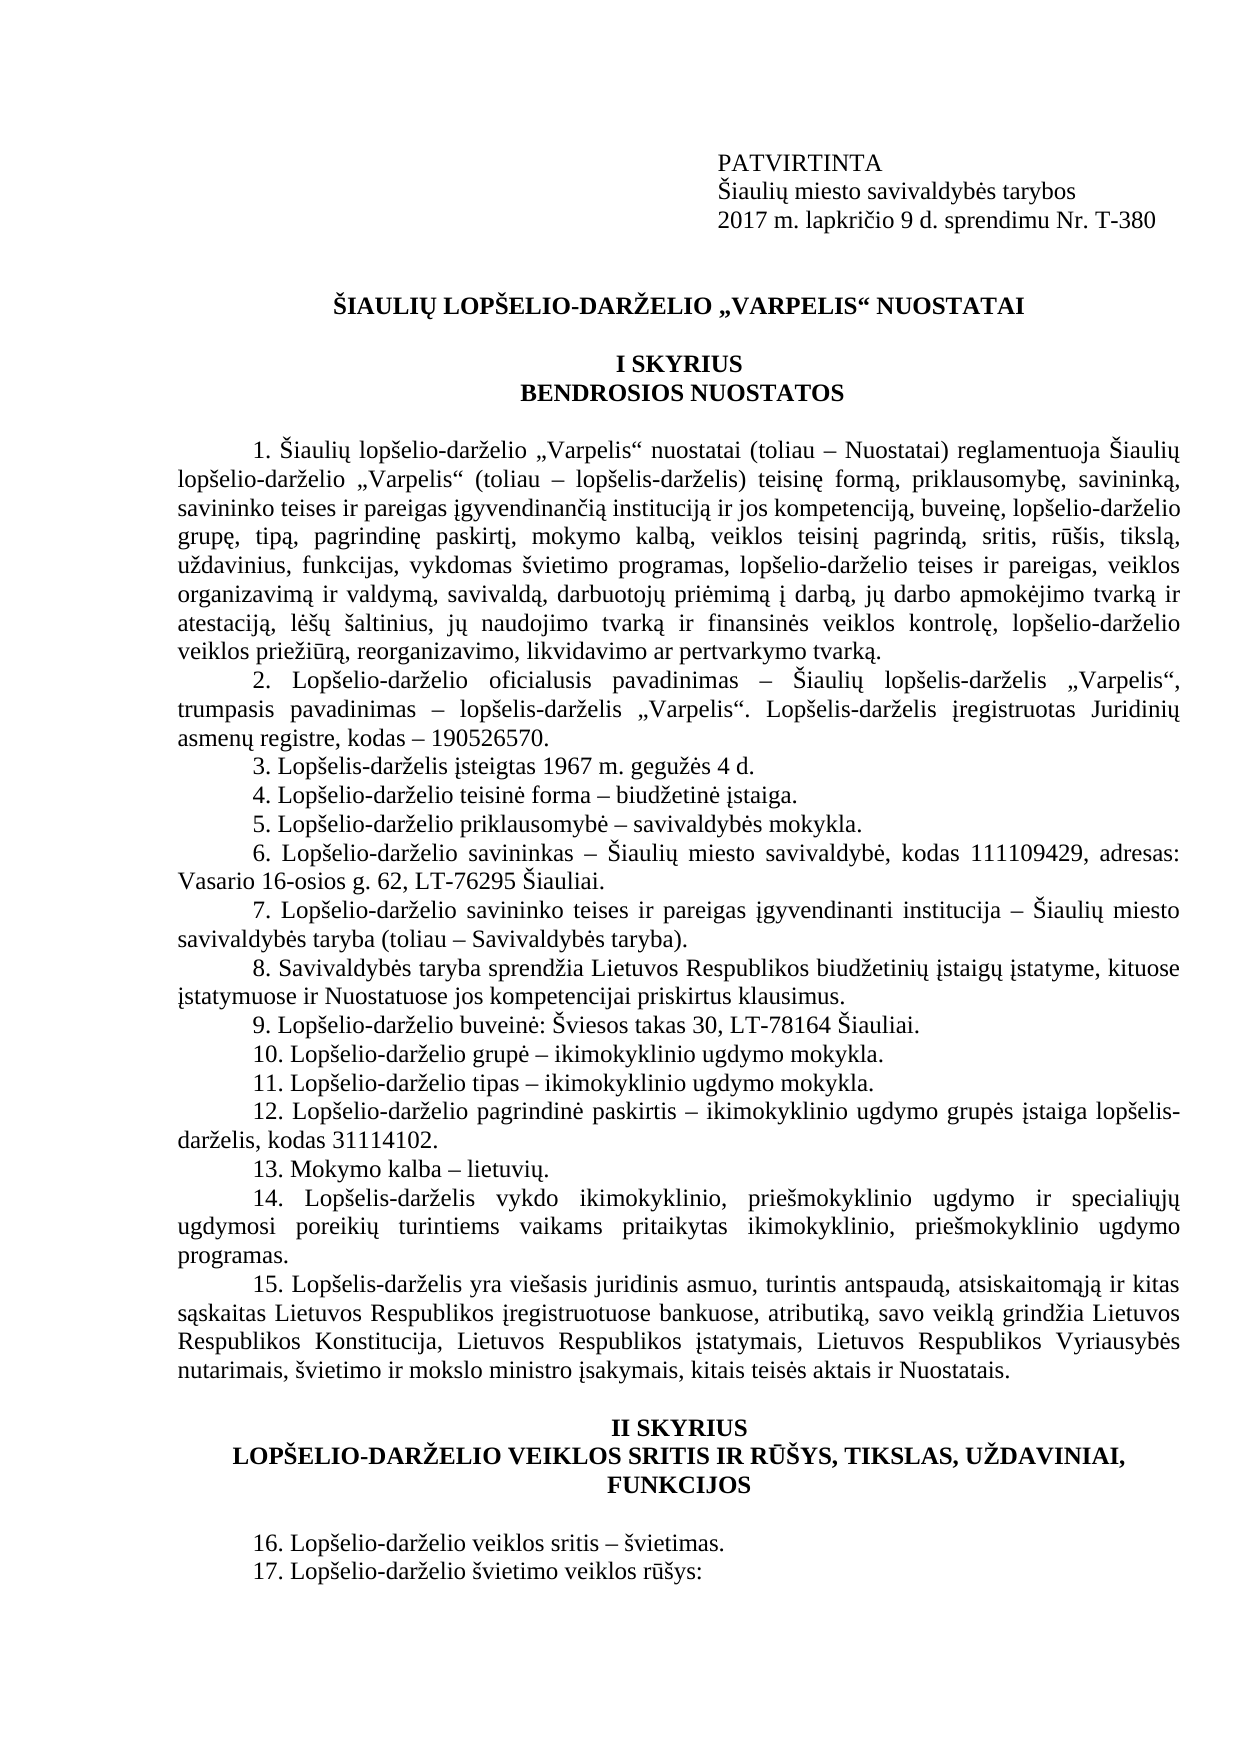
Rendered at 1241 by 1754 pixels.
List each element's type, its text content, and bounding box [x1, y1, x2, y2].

text 12. Lopšelio-darželio pagrindinė paskirtis – ikimokyklinio ugdymo grupės įstaiga lopšelis-darželis, kodas 31114102. [177, 1096, 1181, 1154]
text 17. Lopšelio-darželio švietimo veiklos rūšys: [177, 1556, 1181, 1585]
text 10. Lopšelio-darželio grupė – ikimokyklinio ugdymo mokykla. [177, 1039, 1181, 1068]
text ŠIAULIŲ LOPŠELIO-DARŽELIO „VARPELIS“ NUOSTATAI [177, 291, 1181, 320]
text I SKYRIUS [177, 349, 1181, 378]
text 5. Lopšelio-darželio priklausomybė – savivaldybės mokykla. [177, 809, 1181, 838]
text 16. Lopšelio-darželio veiklos sritis – švietimas. [177, 1528, 1181, 1556]
text 4. Lopšelio-darželio teisinė forma – biudžetinė įstaiga. [177, 780, 1181, 809]
text Šiaulių miesto savivaldybės tarybos [582, 176, 1181, 205]
text 7. Lopšelio-darželio savininko teises ir pareigas įgyvendinanti institucija – Šiaulių miesto savivaldybės taryba (toliau – Savivaldybės taryba). [177, 895, 1181, 953]
text 11. Lopšelio-darželio tipas – ikimokyklinio ugdymo mokykla. [177, 1068, 1181, 1096]
text 6. Lopšelio-darželio savininkas – Šiaulių miesto savivaldybė, kodas 111109429, adresas: Vasario 16-osios g. 62, LT-76295 Šiauliai. [177, 838, 1181, 895]
text 3. Lopšelis-darželis įsteigtas 1967 m. gegužės 4 d. [177, 751, 1181, 780]
text 13. Mokymo kalba – lietuvių. [177, 1154, 1181, 1183]
text 8. Savivaldybės taryba sprendžia Lietuvos Respublikos biudžetinių įstaigų įstatyme, kituose įstatymuose ir Nuostatuose jos kompetencijai priskirtus klausimus. [177, 953, 1181, 1010]
text BENDROSIOS NUOSTATOS [177, 378, 1181, 406]
text 2. Lopšelio-darželio oficialusis pavadinimas – Šiaulių lopšelis-darželis „Varpelis“, trumpasis pavadinimas – lopšelis-darželis „Varpelis“. Lopšelis-darželis įregistruotas Juridinių asmenų registre, kodas – 190526570. [177, 665, 1181, 751]
text LOPŠELIO-DARŽELIO VEIKLOS SRITIS IR RŪŠYS, TIKSLAS, UŽDAVINIAI, FUNKCIJOS [177, 1441, 1181, 1499]
text 15. Lopšelis-darželis yra viešasis juridinis asmuo, turintis antspaudą, atsiskaitomąją ir kitas sąskaitas Lietuvos Respublikos įregistruotuose bankuose, atributiką, savo veiklą grindžia Lietuvos Respublikos Konstitucija, Lietuvos Respublikos įstatymais, Lietuvos Respublikos Vyriausybės nutarimais, švietimo ir mokslo ministro įsakymais, kitais teisės aktais ir Nuostatais. [177, 1269, 1181, 1384]
text 14. Lopšelis-darželis vykdo ikimokyklinio, priešmokyklinio ugdymo ir specialiųjų ugdymosi poreikių turintiems vaikams pritaikytas ikimokyklinio, priešmokyklinio ugdymo programas. [177, 1183, 1181, 1269]
text 9. Lopšelio-darželio buveinė: Šviesos takas 30, LT-78164 Šiauliai. [177, 1010, 1181, 1039]
text PATVIRTINTA [582, 148, 1181, 176]
text 1. Šiaulių lopšelio-darželio „Varpelis“ nuostatai (toliau – Nuostatai) reglamentuoja Šiaulių lopšelio-darželio „Varpelis“ (toliau – lopšelis-darželis) teisinę formą, priklausomybę, savininką, savininko teises ir pareigas įgyvendinančią instituciją ir jos kompetenciją, buveinę, lopšelio-darželio grupę, tipą, pagrindinę paskirtį, mokymo kalbą, veiklos teisinį pagrindą, sritis, rūšis, tikslą, uždavinius, funkcijas, vykdomas švietimo programas, lopšelio-darželio teises ir pareigas, veiklos organizavimą ir valdymą, savivaldą, darbuotojų priėmimą į darbą, jų darbo apmokėjimo tvarką ir atestaciją, lėšų šaltinius, jų naudojimo tvarką ir finansinės veiklos kontrolę, lopšelio-darželio veiklos priežiūrą, reorganizavimo, likvidavimo ar pertvarkymo tvarką. [177, 435, 1181, 665]
text II SKYRIUS [177, 1413, 1181, 1441]
text 2017 m. lapkričio 9 d. sprendimu Nr. T-380 [582, 205, 1181, 234]
